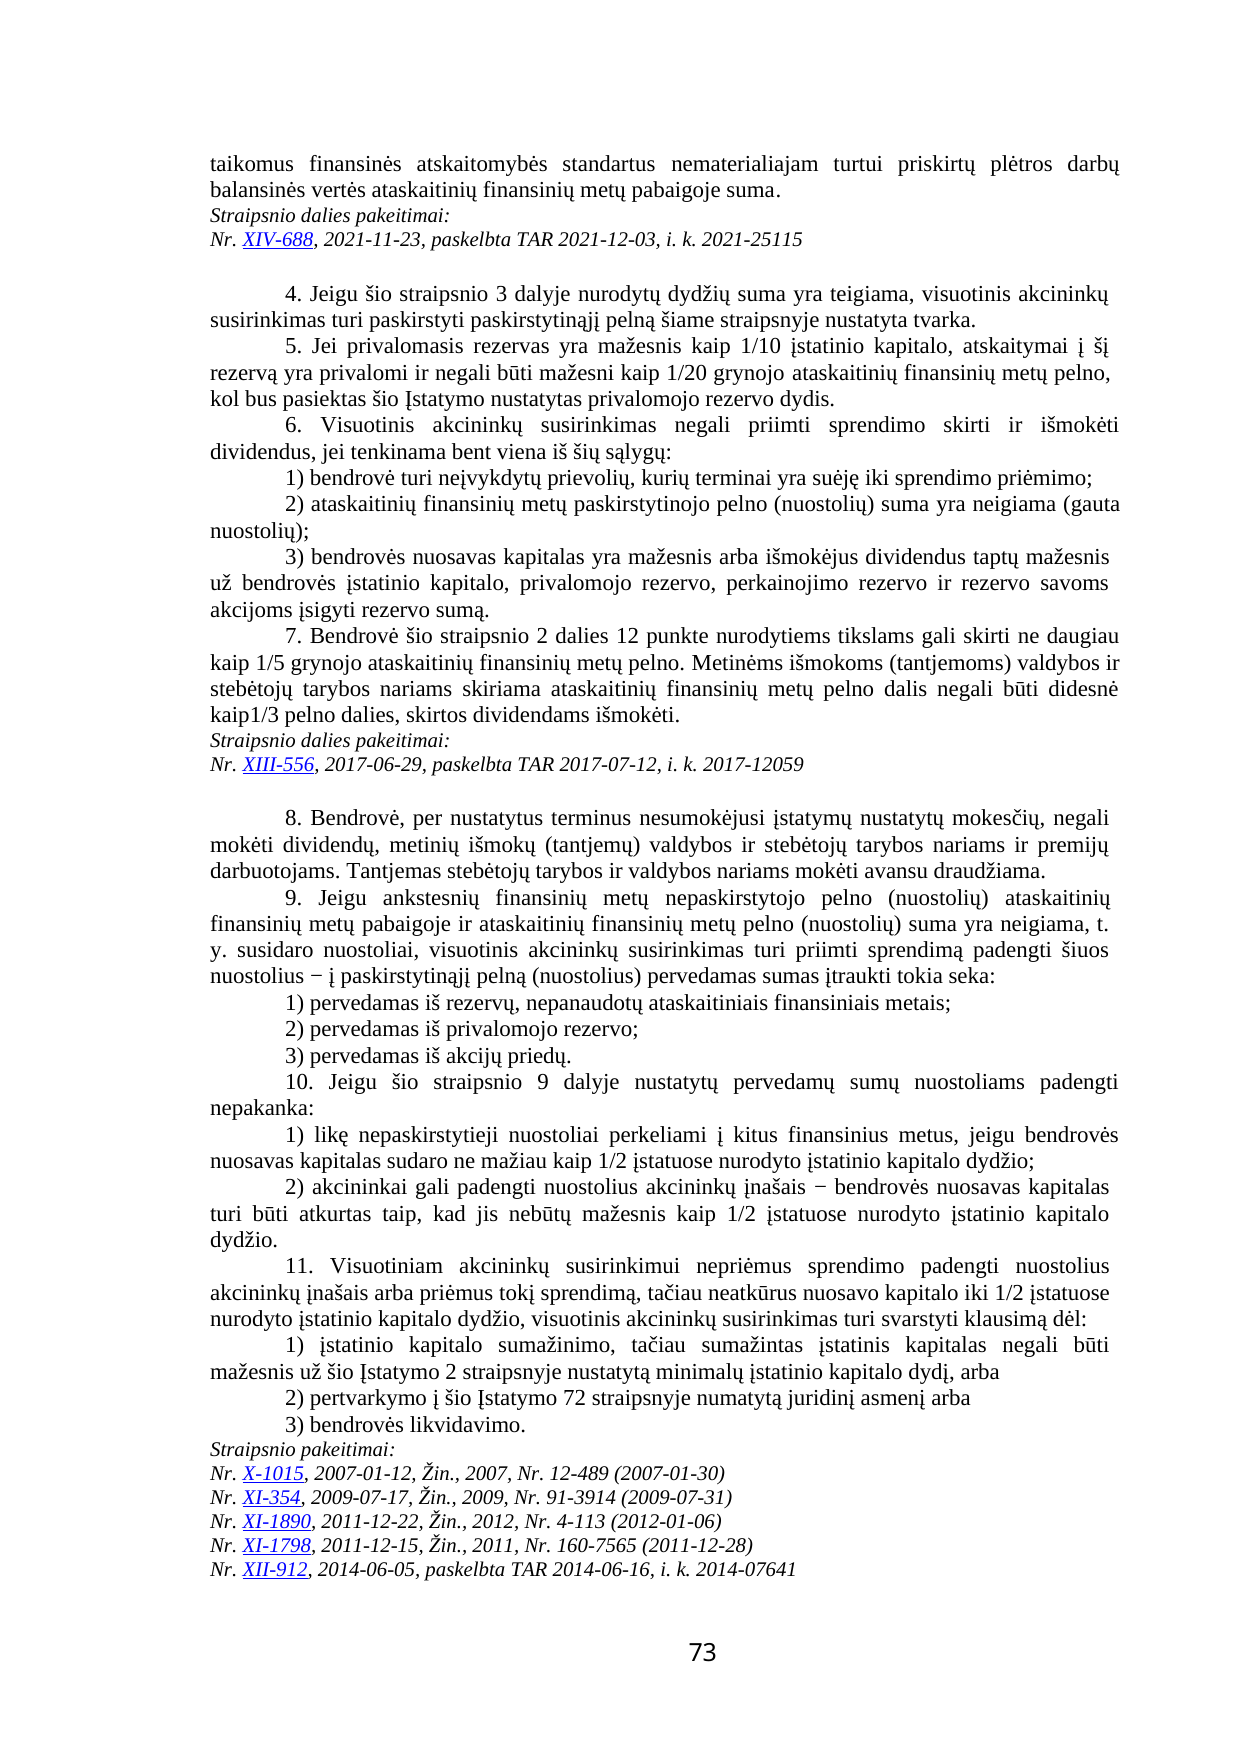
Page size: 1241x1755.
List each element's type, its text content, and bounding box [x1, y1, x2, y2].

text 4. Jeigu šio straipsnio 3 dalyje nurodytų dydžių suma yra teigiama, visuotinis akcininkų susirinkimas turi paskirstyti paskirstytinąjį pelną šiame straipsnyje nustatyta tvarka. [210, 279, 1111, 332]
text 5. Jei privalomasis rezervas yra mažesnis kaip 1/10 įstatinio kapitalo, atskaitymai į šį rezervą yra privalomi ir negali būti mažesni kaip 1/20 grynojo ataskaitinių finansinių metų pelno, kol bus pasiektas šio Įstatymo nustatytas privalomojo rezervo dydis. [210, 332, 1111, 411]
text 1) įstatinio kapitalo sumažinimo, tačiau sumažintas įstatinis kapitalas negali būti mažesnis už šio Įstatymo 2 straipsnyje nustatytą minimalų įstatinio kapitalo dydį, arba [210, 1332, 1111, 1384]
text Nr. XIV-688, 2021-11-23, paskelbta TAR 2021-12-03, i. k. 2021-25115 [210, 227, 1120, 251]
text 8. Bendrovė, per nustatytus terminus nesumokėjusi įstatymų nustatytų mokesčių, negali mokėti dividendų, metinių išmokų (tantjemų) valdybos ir stebėtojų tarybos nariams ir premijų darbuotojams. Tantjemas stebėtojų tarybos ir valdybos nariams mokėti avansu draudžiama. [210, 804, 1111, 883]
text Nr. XIII-556, 2017-06-29, paskelbta TAR 2017-07-12, i. k. 2017-12059 [210, 752, 1120, 776]
text 2) pertvarkymo į šio Įstatymo 72 straipsnyje numatytą juridinį asmenį arba [210, 1384, 1111, 1411]
text 3) pervedamas iš akcijų priedų. [210, 1042, 1111, 1068]
text Nr. XI-1890, 2011-12-22, Žin., 2012, Nr. 4-113 (2012-01-06) [210, 1509, 1120, 1533]
text 1) likę nepaskirstytieji nuostoliai perkeliami į kitus finansinius metus, jeigu bendrovės nuosavas kapitalas sudaro ne mažiau kaip 1/2 įstatuose nurodyto įstatinio kapitalo dydžio; [210, 1121, 1120, 1173]
text taikomus finansinės atskaitomybės standartus nematerialiajam turtui priskirtų plėtros darbų balansinės vertės ataskaitinių finansinių metų pabaigoje suma. [210, 150, 1120, 203]
text 11. Visuotiniam akcininkų susirinkimui nepriėmus sprendimo padengti nuostolius akcininkų įnašais arba priėmus tokį sprendimą, tačiau neatkūrus nuosavo kapitalo iki 1/2 įstatuose nurodyto įstatinio kapitalo dydžio, visuotinis akcininkų susirinkimas turi svarstyti klausimą dėl: [210, 1252, 1111, 1332]
text 3) bendrovės likvidavimo. [210, 1411, 1111, 1437]
text Straipsnio dalies pakeitimai: [210, 203, 1120, 227]
text 10. Jeigu šio straipsnio 9 dalyje nustatytų pervedamų sumų nuostoliams padengti nepakanka: [210, 1068, 1120, 1121]
text 1) bendrovė turi neįvykdytų prievolių, kurių terminai yra suėję iki sprendimo priėmimo; [210, 464, 1120, 490]
text 1) pervedamas iš rezervų, nepanaudotų ataskaitiniais finansiniais metais; [210, 989, 1111, 1015]
text Nr. XI-1798, 2011-12-15, Žin., 2011, Nr. 160-7565 (2011-12-28) [210, 1533, 1120, 1557]
text Nr. X-1015, 2007-01-12, Žin., 2007, Nr. 12-489 (2007-01-30) [210, 1461, 1111, 1485]
text 9. Jeigu ankstesnių finansinių metų nepaskirstytojo pelno (nuostolių) ataskaitinių finansinių metų pabaigoje ir ataskaitinių finansinių metų pelno (nuostolių) suma yra neigiama, t. y. susidaro nuostoliai, visuotinis akcininkų susirinkimas turi priimti sprendimą padengti šiuos nuostolius − į paskirstytinąjį pelną (nuostolius) pervedamas sumas įtraukti tokia seka: [210, 883, 1111, 989]
text 2) pervedamas iš privalomojo rezervo; [210, 1015, 1111, 1042]
text 3) bendrovės nuosavas kapitalas yra mažesnis arba išmokėjus dividendus taptų mažesnis už bendrovės įstatinio kapitalo, privalomojo rezervo, perkainojimo rezervo ir rezervo savoms akcijoms įsigyti rezervo sumą. [210, 543, 1111, 622]
text Nr. XII-912, 2014-06-05, paskelbta TAR 2014-06-16, i. k. 2014-07641 [210, 1557, 1120, 1581]
text Nr. XI-354, 2009-07-17, Žin., 2009, Nr. 91-3914 (2009-07-31) [210, 1485, 1120, 1509]
text 2) ataskaitinių finansinių metų paskirstytinojo pelno (nuostolių) suma yra neigiama (gauta nuostolių); [210, 490, 1120, 543]
text 6. Visuotinis akcininkų susirinkimas negali priimti sprendimo skirti ir išmokėti dividendus, jei tenkinama bent viena iš šių sąlygų: [210, 411, 1120, 464]
text 7. Bendrovė šio straipsnio 2 dalies 12 punkte nurodytiems tikslams gali skirti ne daugiau kaip 1/5 grynojo ataskaitinių finansinių metų pelno. Metinėms išmokoms (tantjemoms) valdybos ir stebėtojų tarybos nariams skiriama ataskaitinių finansinių metų pelno dalis negali būti didesnė kaip1/3 pelno dalies, skirtos dividendams išmokėti. [210, 622, 1120, 728]
text Straipsnio pakeitimai: [210, 1437, 1111, 1461]
text Straipsnio dalies pakeitimai: [210, 728, 1120, 752]
text 2) akcininkai gali padengti nuostolius akcininkų įnašais − bendrovės nuosavas kapitalas turi būti atkurtas taip, kad jis nebūtų mažesnis kaip 1/2 įstatuose nurodyto įstatinio kapitalo dydžio. [210, 1173, 1111, 1252]
